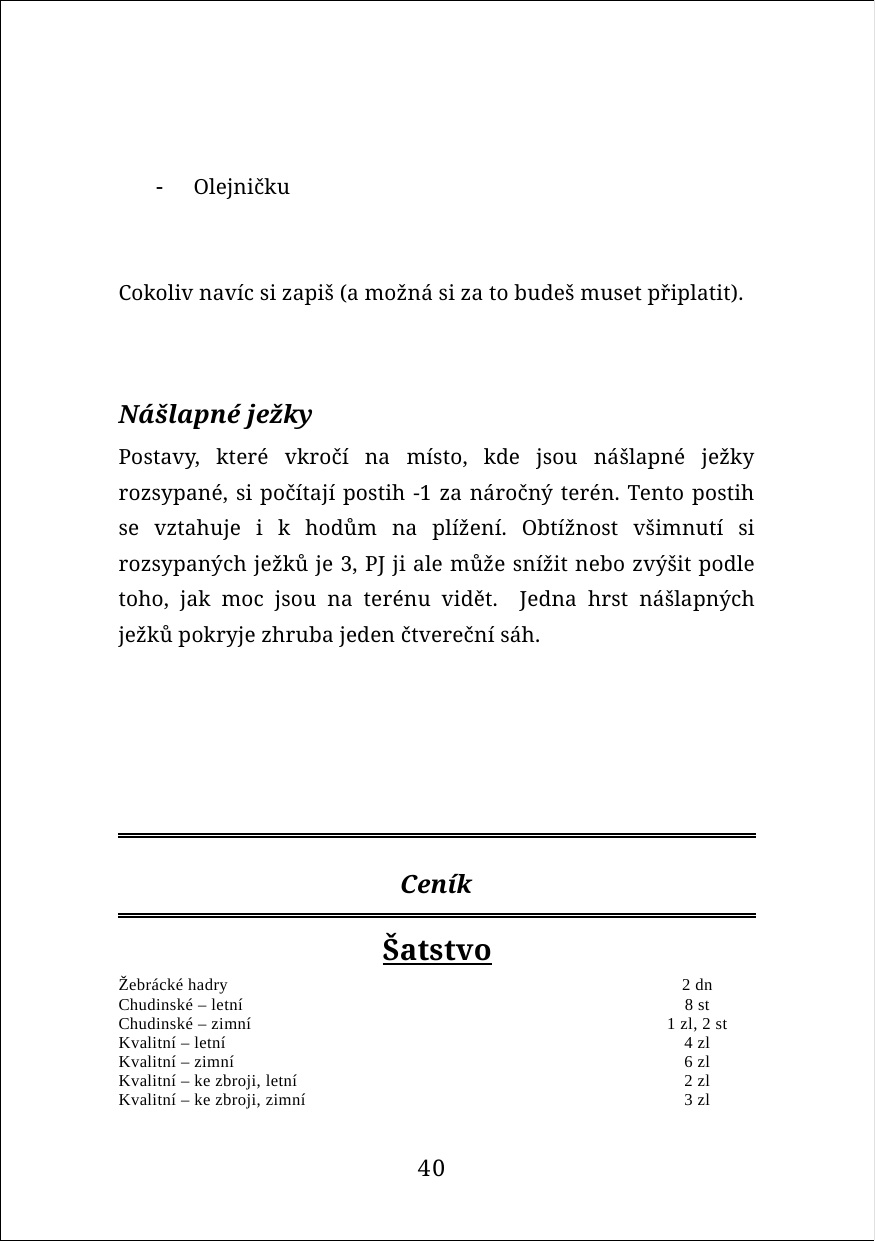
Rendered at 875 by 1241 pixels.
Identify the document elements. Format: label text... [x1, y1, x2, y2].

list Olejničku [156, 172, 756, 200]
table_cell Kvalitní – ke zbroji, letní [118, 1071, 638, 1090]
table_cell 2 zl [638, 1071, 756, 1090]
table_cell Šatstvo [118, 918, 756, 975]
subtitle Nášlapné ježky [118, 396, 756, 431]
table_cell Kvalitní – zimní [118, 1052, 638, 1071]
table_cell Chudinské – zimní [118, 1014, 638, 1033]
table_cell 6 zl [638, 1052, 756, 1071]
table_cell Kvalitní – ke zbroji, zimní [118, 1090, 638, 1109]
table_cell Chudinské – letní [118, 994, 638, 1013]
text Postavy, které vkročí na místo, kde jsou nášlapné ježky rozsypané, si počítají postih -1 za náročný terén. Tento postih se vztahuje i k hodům na plížení. Obtížnost všimnutí si rozsypaných ježků je 3, PJ ji ale může snížit nebo zvýšit podle toho, jak moc jsou na terénu vidět. Jedna hrst nášlapných ježků pokryje zhruba jeden čtvereční sáh. [118, 442, 756, 648]
table_cell 8 st [638, 994, 756, 1013]
table_cell Kvalitní – letní [118, 1033, 638, 1052]
text Cokoliv navíc si zapiš (a možná si za to budeš muset připlatit). [118, 278, 756, 307]
table_cell 2 dn [638, 975, 756, 994]
table_cell Žebrácké hadry [118, 975, 638, 994]
table_cell 1 zl, 2 st [638, 1014, 756, 1033]
table_cell 3 zl [638, 1090, 756, 1109]
table_cell 4 zl [638, 1033, 756, 1052]
table_header Ceník [118, 838, 756, 913]
